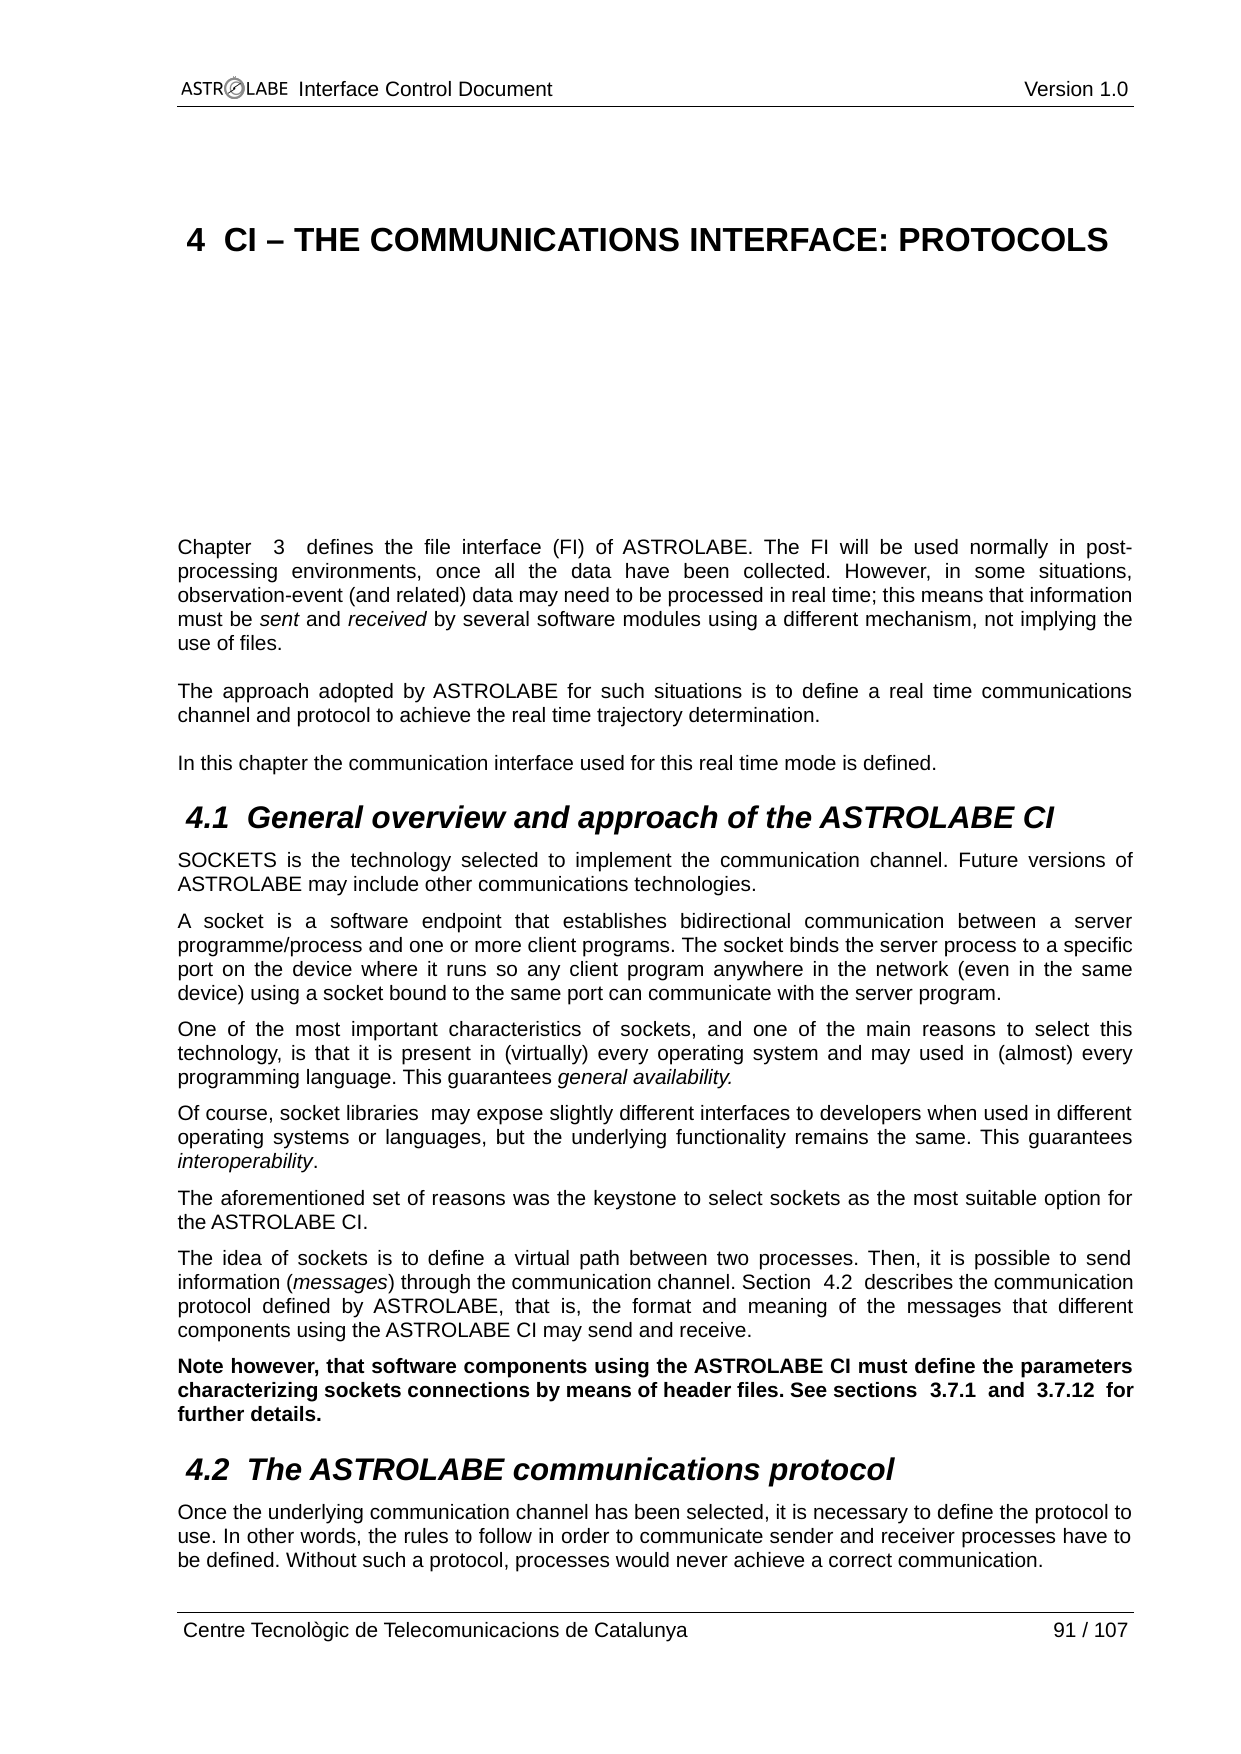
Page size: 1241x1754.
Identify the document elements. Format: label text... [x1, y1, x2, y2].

text Chapter 3 defines the file interface (FI) of ASTROLABE. The FI will be used normally in post-processing environments, once all the data have been collected. However, in some situations, observation-event (and related) data may need to be processed in real time; this means that information must be sent and received by several software modules using a different mechanism, not implying the use of files. [177, 535, 1134, 655]
text Note however, that software components using the ASTROLABE CI must define the parameters characterizing sockets connections by means of header files. See sections 3.7.1 and 3.7.12 for further details. [177, 1354, 1134, 1426]
picture [181, 76, 288, 99]
text The idea of sockets is to define a virtual path between two processes. Then, it is possible to send information (messages) through the communication channel. Section 4.2 describes the communication protocol defined by ASTROLABE, that is, the format and meaning of the messages that different components using the ASTROLABE CI may send and receive. [177, 1246, 1134, 1342]
subtitle General overview and approach of the ASTROLABE CI [177, 799, 1134, 836]
text Once the underlying communication channel has been selected, it is necessary to define the protocol to use. In other words, the rules to follow in order to communicate sender and receiver processes have to be defined. Without such a protocol, processes would never achieve a correct communication. [177, 1499, 1134, 1571]
subtitle CI – THE COMMUNICATIONS INTERFACE: PROTOCOLS [177, 221, 1134, 259]
text In this chapter the communication interface used for this real time mode is defined. [177, 751, 1134, 774]
text The aforementioned set of reasons was the keystone to select sockets as the most suitable option for the ASTROLABE CI. [177, 1186, 1134, 1233]
text SOCKETS is the technology selected to implement the communication channel. Future versions of ASTROLABE may include other communications technologies. [177, 848, 1134, 896]
text Of course, socket libraries may expose slightly different interfaces to developers when used in different operating systems or languages, but the underlying functionality remains the same. This guarantees interoperability. [177, 1101, 1134, 1173]
text One of the most important characteristics of sockets, and one of the main reasons to select this technology, is that it is present in (virtually) every operating system and may used in (almost) every programming language. This guarantees general availability. [177, 1017, 1134, 1089]
subtitle The ASTROLABE communications protocol [177, 1451, 1134, 1487]
text The approach adopted by ASTROLABE for such situations is to define a real time communications channel and protocol to achieve the real time trajectory determination. [177, 679, 1134, 727]
text A socket is a software endpoint that establishes bidirectional communication between a server programme/process and one or more client programs. The socket binds the server process to a specific port on the device where it runs so any client program anywhere in the network (even in the same device) using a socket bound to the same port can communicate with the server program. [177, 908, 1134, 1004]
